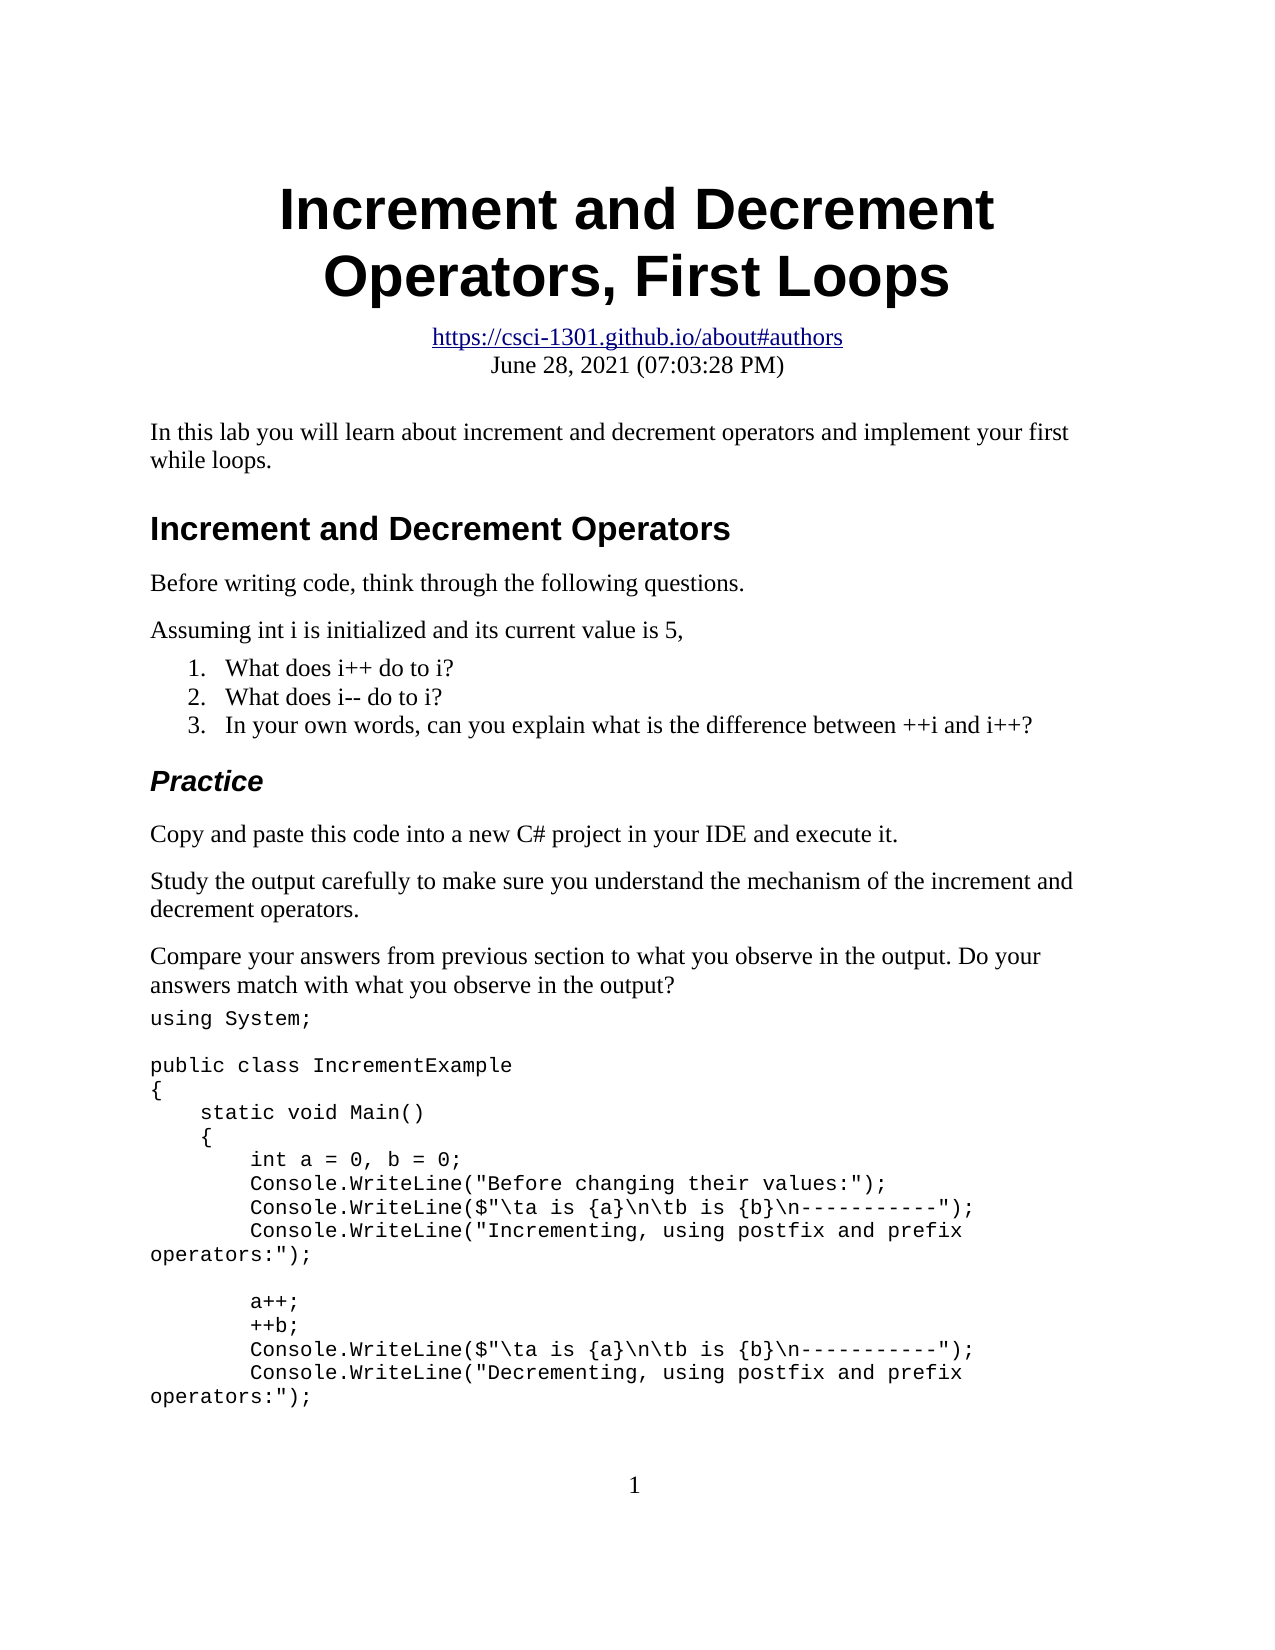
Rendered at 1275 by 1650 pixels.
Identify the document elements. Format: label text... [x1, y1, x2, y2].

subtitle Practice [150, 764, 1125, 798]
text int a = 0, b = 0; [150, 1149, 1125, 1173]
text a++; [150, 1291, 1125, 1315]
text In this lab you will learn about increment and decrement operators and implement your first while loops. [150, 417, 1125, 474]
list What does i++ do to i? [187, 653, 1125, 682]
text Console.WriteLine("Decrementing, using postfix and prefix operators:"); [150, 1362, 1125, 1409]
text Copy and paste this code into a new C# project in your IDE and execute it. [150, 819, 1125, 848]
subtitle Increment and Decrement Operators [150, 508, 1125, 547]
text Assuming int i is initialized and its current value is 5, [150, 615, 1125, 644]
text { [150, 1126, 1125, 1149]
list What does i-- do to i? [187, 682, 1125, 710]
text ++b; [150, 1315, 1125, 1339]
text Console.WriteLine($"\ta is {a}\n\tb is {b}\n-----------"); [150, 1197, 1125, 1220]
text public class IncrementExample [150, 1055, 1125, 1078]
list In your own words, can you explain what is the difference between ++i and i++? [187, 710, 1125, 739]
text Console.WriteLine("Before changing their values:"); [150, 1173, 1125, 1197]
text { [150, 1078, 1125, 1102]
text Console.WriteLine($"\ta is {a}\n\tb is {b}\n-----------"); [150, 1339, 1125, 1362]
title Increment and Decrement Operators, First Loops [150, 175, 1125, 309]
text static void Main() [150, 1102, 1125, 1126]
text Console.WriteLine("Incrementing, using postfix and prefix operators:"); [150, 1220, 1125, 1268]
text https://csci-1301.github.io/about#authors [150, 322, 1125, 350]
text Study the output carefully to make sure you understand the mechanism of the increment and decrement operators. [150, 866, 1125, 923]
text Before writing code, think through the following questions. [150, 568, 1125, 597]
text Compare your answers from previous section to what you observe in the output. Do your answers match with what you observe in the output? [150, 941, 1125, 999]
text using System; [150, 1008, 1125, 1031]
text June 28, 2021 (07:03:28 PM) [150, 350, 1125, 379]
